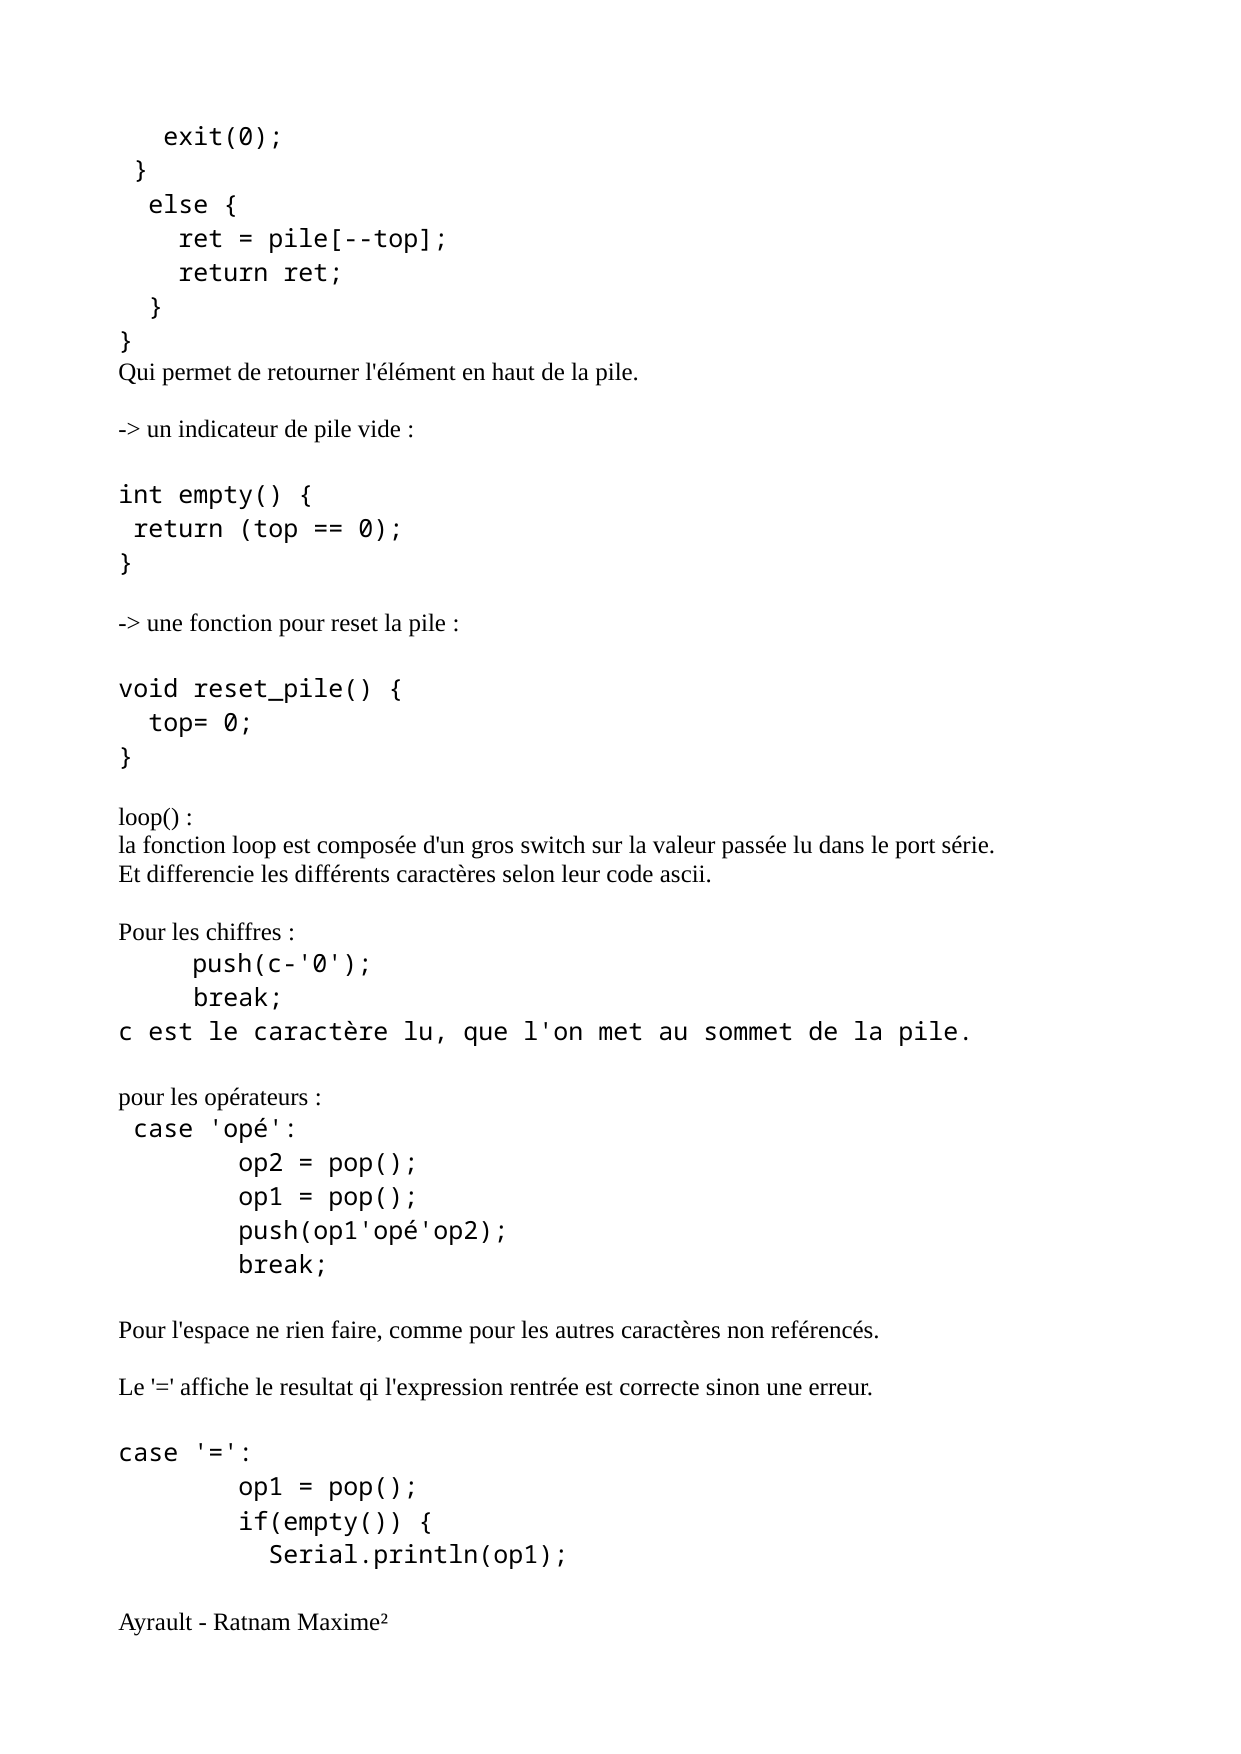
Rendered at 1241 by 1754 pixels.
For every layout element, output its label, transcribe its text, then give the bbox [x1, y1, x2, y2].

text if(empty()) { [118, 1503, 1122, 1537]
text break; [118, 1247, 1122, 1281]
text op1 = pop(); [118, 1178, 1122, 1212]
text } [118, 322, 1122, 357]
text return ret; [118, 254, 1122, 288]
text pour les opérateurs : [118, 1082, 1122, 1110]
text Qui permet de retourner l'élément en haut de la pile. [118, 357, 1122, 385]
text return (top == 0); [118, 511, 1122, 545]
text -> une fonction pour reset la pile : [118, 608, 1122, 637]
text Et differencie les différents caractères selon leur code ascii. [118, 859, 1122, 888]
text } [118, 152, 1122, 186]
text top= 0; [118, 705, 1122, 739]
text push(c-'0'); [118, 945, 1122, 979]
text else { [118, 186, 1122, 220]
text } [118, 545, 1122, 579]
text op2 = pop(); [118, 1144, 1122, 1178]
text } [118, 739, 1122, 773]
text c est le caractère lu, que l'on met au sommet de la pile. [118, 1013, 1122, 1047]
text Le '=' affiche le resultat qi l'expression rentrée est correcte sinon une erreur. [118, 1372, 1122, 1401]
text Serial.println(op1); [118, 1537, 1122, 1571]
text op1 = pop(); [118, 1469, 1122, 1503]
text break; [118, 979, 1122, 1013]
text loop() : [118, 802, 1122, 830]
text Pour l'espace ne rien faire, comme pour les autres caractères non reférencés. [118, 1315, 1122, 1343]
text } [118, 288, 1122, 322]
text case '=': [118, 1435, 1122, 1469]
text push(op1'opé'op2); [118, 1212, 1122, 1247]
text -> un indicateur de pile vide : [118, 414, 1122, 443]
text Pour les chiffres : [118, 917, 1122, 945]
text case 'opé': [118, 1110, 1122, 1144]
text ret = pile[--top]; [118, 220, 1122, 254]
text la fonction loop est composée d'un gros switch sur la valeur passée lu dans le port série. [118, 830, 1122, 859]
text exit(0); [118, 118, 1122, 152]
text int empty() { [118, 477, 1122, 511]
text void reset_pile() { [118, 671, 1122, 705]
